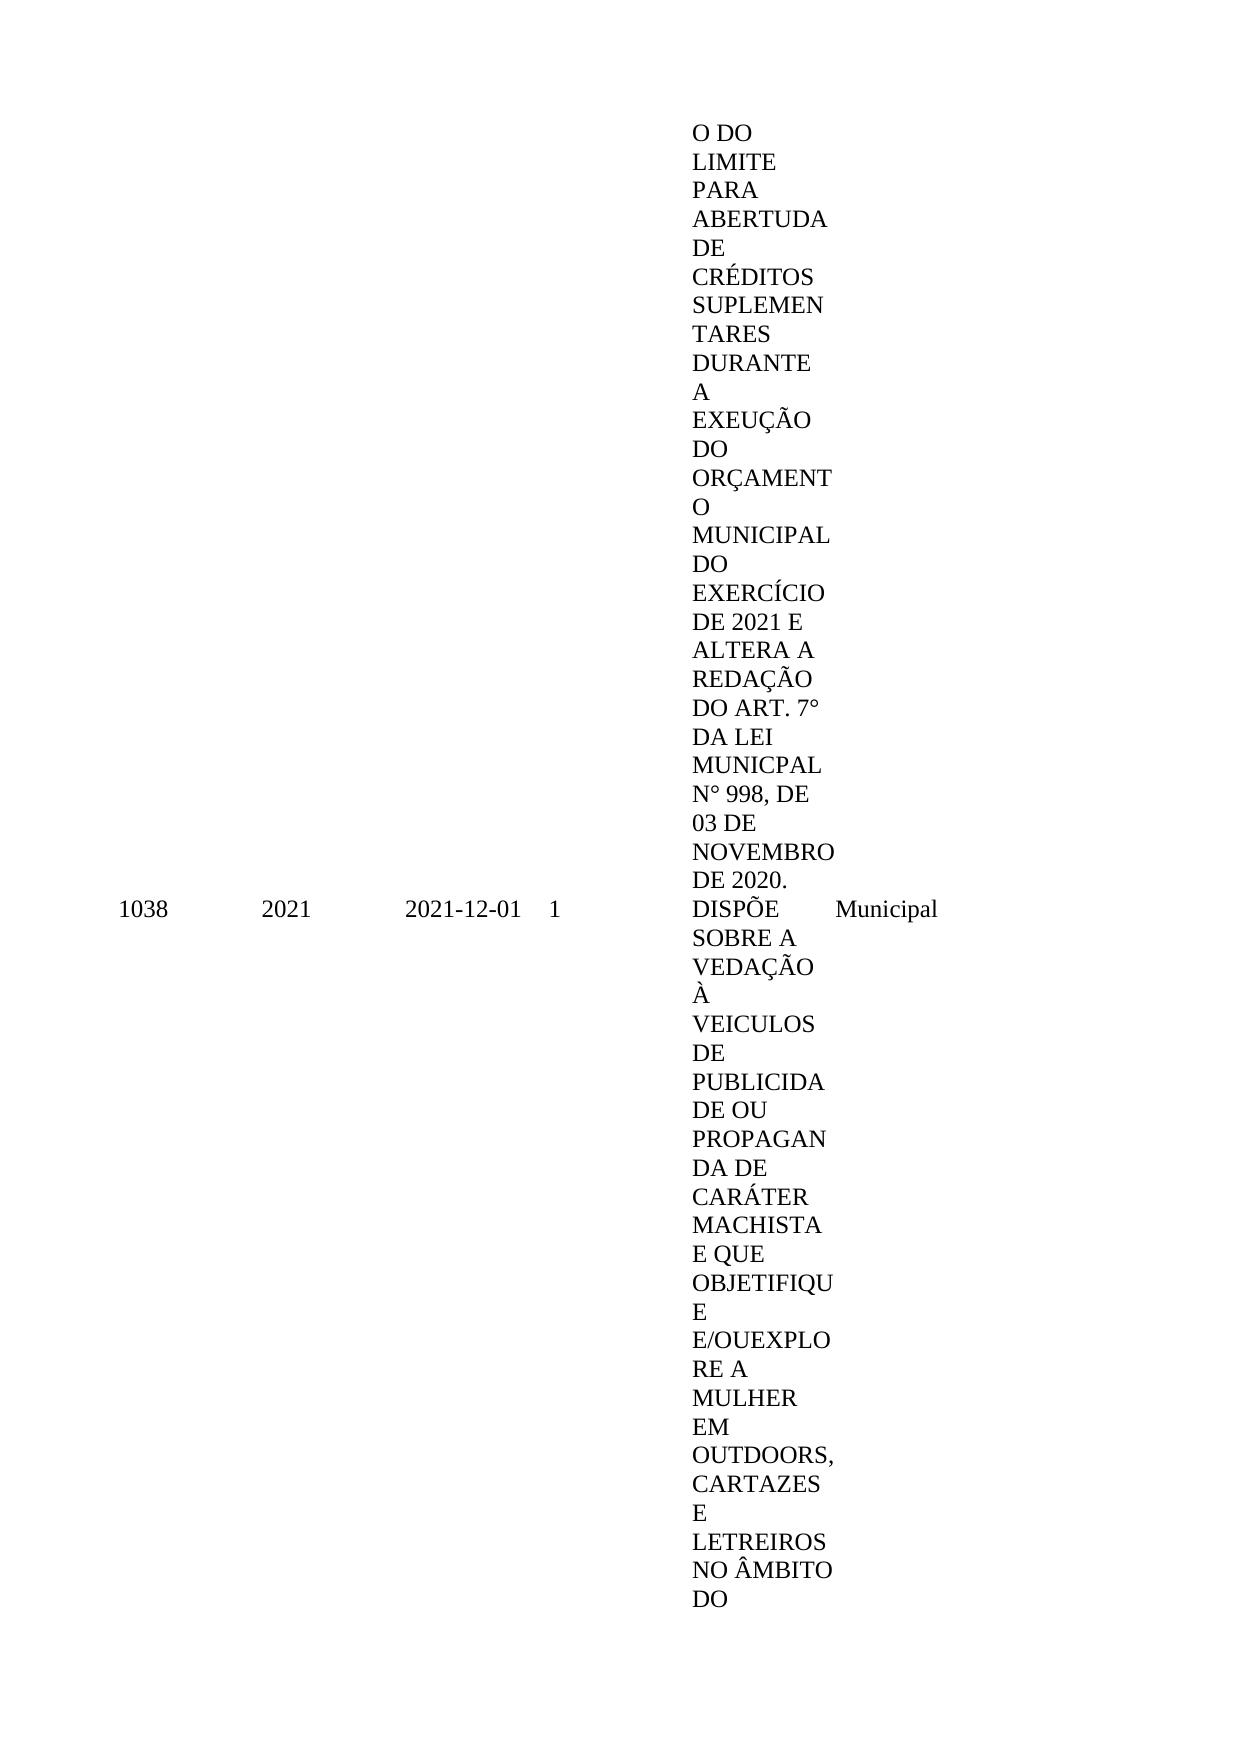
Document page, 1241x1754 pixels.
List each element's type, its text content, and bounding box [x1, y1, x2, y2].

table_cell [835, 118, 979, 894]
table_cell Municipal [835, 894, 979, 1613]
table_cell [548, 118, 692, 894]
table_cell [979, 894, 1122, 1613]
table_cell [118, 118, 261, 894]
table_cell O DO LIMITE PARA ABERTUDA DE CRÉDITOS SUPLEMENTARES DURANTE A EXEUÇÃO DO ORÇAMENTO MUNICIPAL DO EXERCÍCIO DE 2021 E ALTERA A REDAÇÃO DO ART. 7° DA LEI MUNICPAL N° 998, DE 03 DE NOVEMBRO DE 2020. [692, 118, 835, 894]
table_cell [261, 118, 405, 894]
table_cell 2021 [261, 894, 405, 1613]
table_cell [979, 118, 1122, 894]
table_cell 1038 [118, 894, 261, 1613]
table_cell 1 [548, 894, 692, 1613]
table_cell DISPÕE SOBRE A VEDAÇÃO À VEICULOS DE PUBLICIDADE OU PROPAGANDA DE CARÁTER MACHISTA E QUE OBJETIFIQUE E/OUEXPLORE A MULHER EM OUTDOORS, CARTAZES E LETREIROS NO ÂMBITO DO [692, 894, 835, 1613]
table_cell 2021-12-01 [405, 894, 548, 1613]
table_cell [405, 118, 548, 894]
